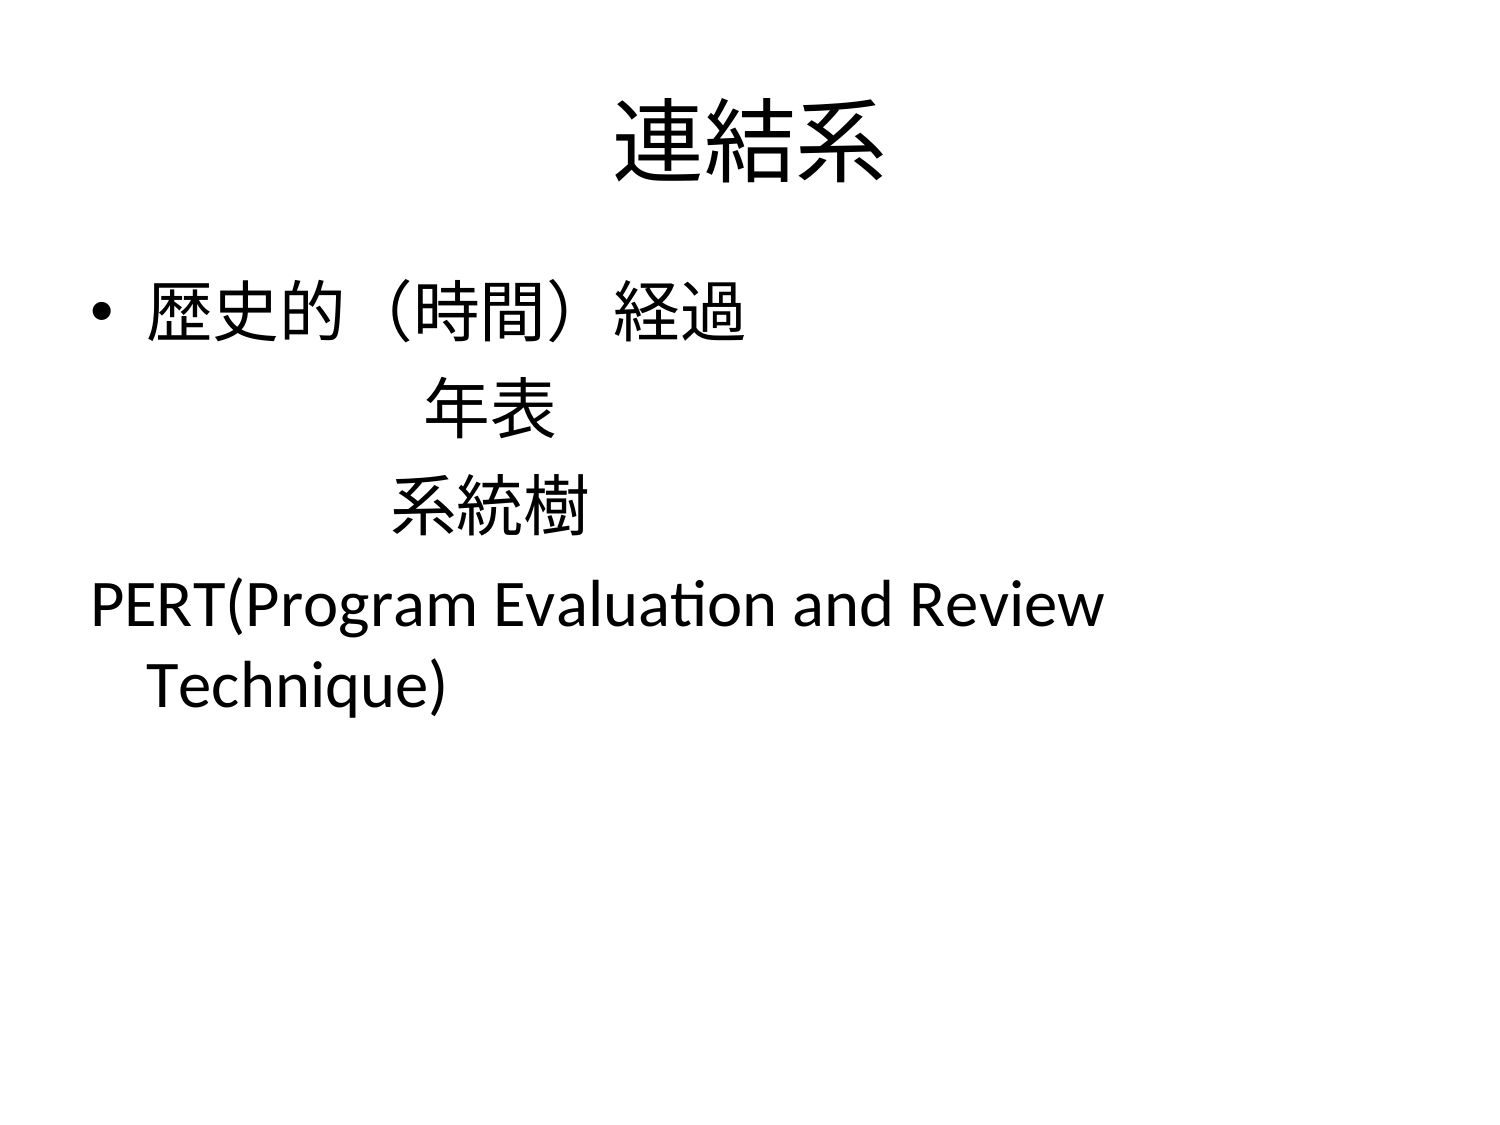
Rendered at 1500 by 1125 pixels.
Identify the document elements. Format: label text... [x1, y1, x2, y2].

list 歴史的（時間）経過 年表 系統樹 PERT(Program Evaluation and Review Technique) [75, 262, 1426, 1006]
title 連結系 [75, 45, 1426, 233]
